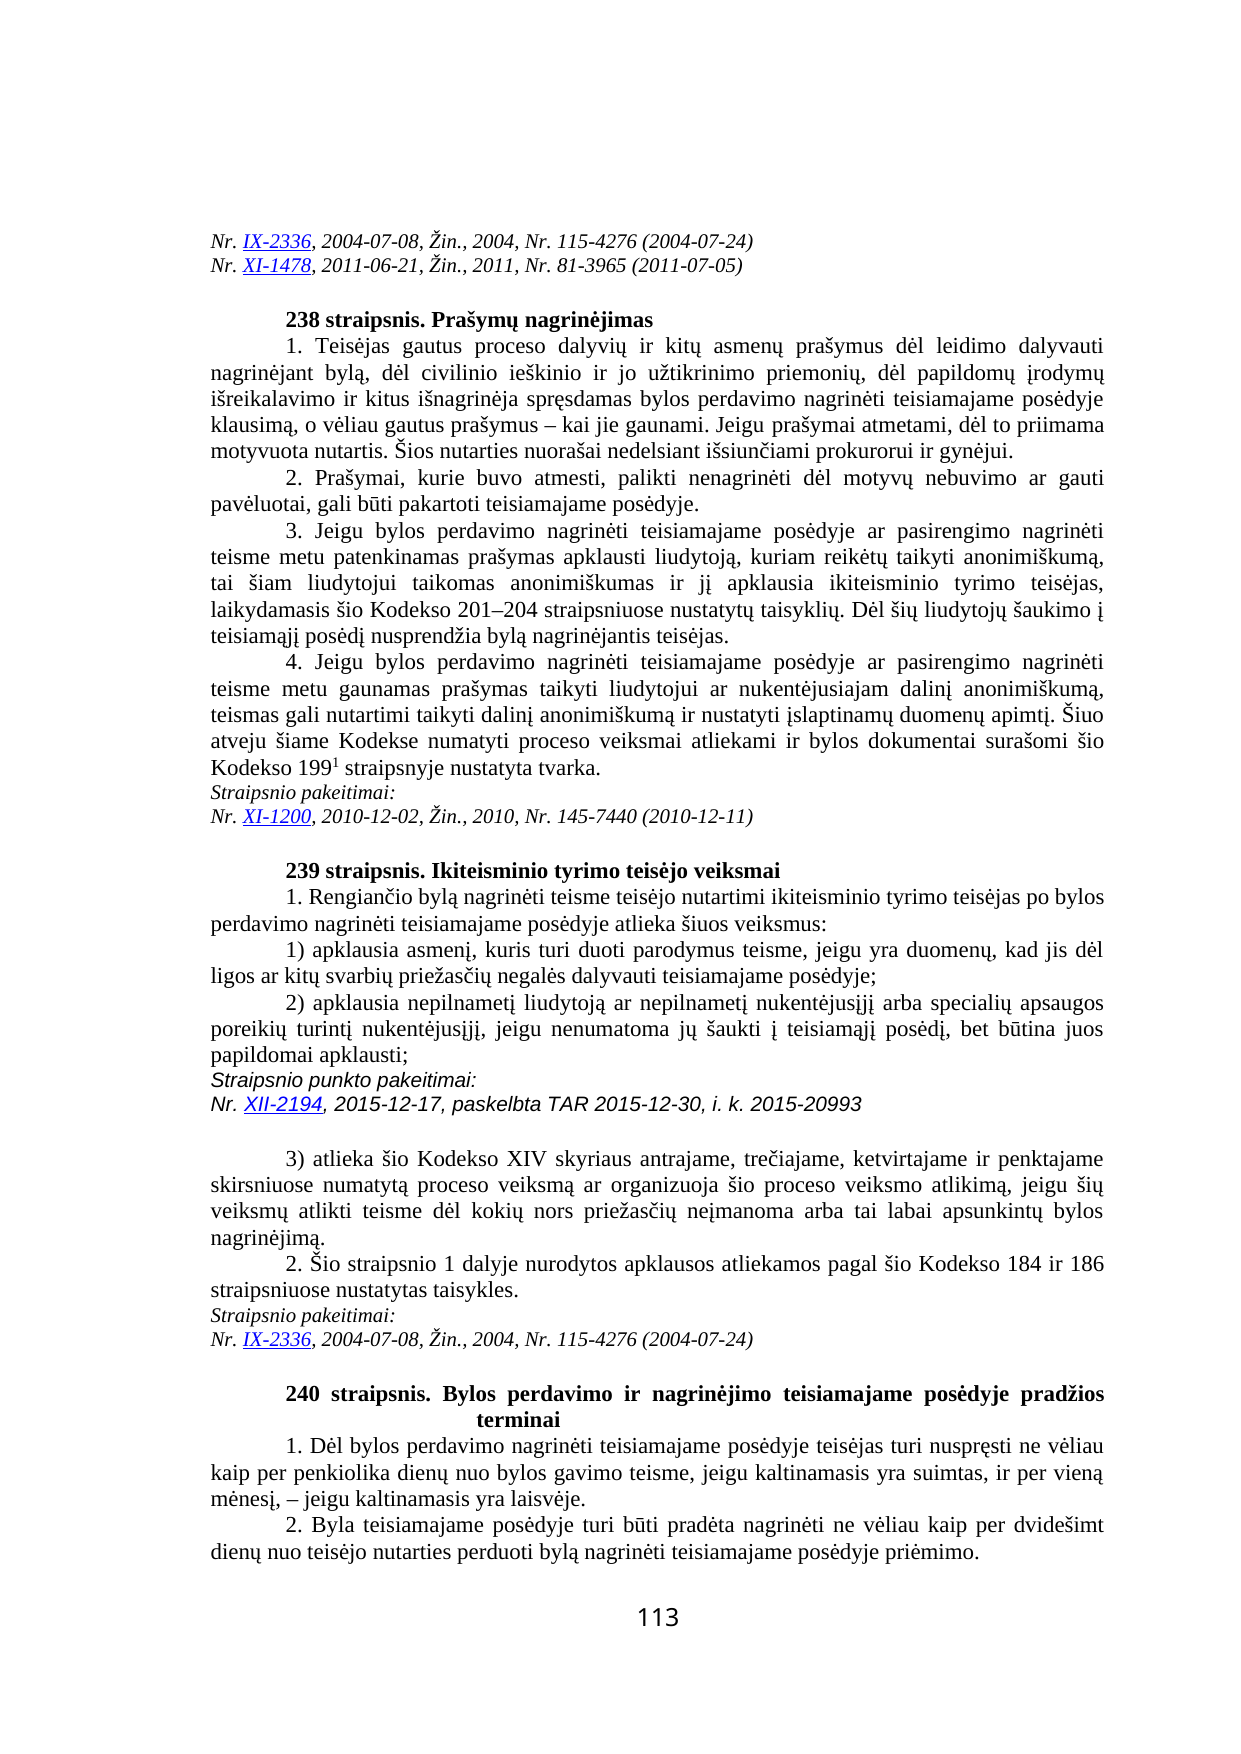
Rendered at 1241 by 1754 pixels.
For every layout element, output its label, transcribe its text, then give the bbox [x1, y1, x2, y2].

text Nr. XII-2194, 2015-12-17, paskelbta TAR 2015-12-30, i. k. 2015-20993 [210, 1092, 1105, 1116]
text 4. Jeigu bylos perdavimo nagrinėti teisiamajame posėdyje ar pasirengimo nagrinėti teisme metu gaunamas prašymas taikyti liudytojui ar nukentėjusiajam dalinį anonimiškumą, teismas gali nutartimi taikyti dalinį anonimiškumą ir nustatyti įslaptinamų duomenų apimtį. Šiuo atveju šiame Kodekse numatyti proceso veiksmai atliekami ir bylos dokumentai surašomi šio Kodekso 1991 straipsnyje nustatyta tvarka. [210, 648, 1105, 780]
text 3) atlieka šio Kodekso XIV skyriaus antrajame, trečiajame, ketvirtajame ir penktajame skirsniuose numatytą proceso veiksmą ar organizuoja šio proceso veiksmo atlikimą, jeigu šių veiksmų atlikti teisme dėl kokių nors priežasčių neįmanoma arba tai labai apsunkintų bylos nagrinėjimą. [210, 1144, 1105, 1250]
text 1. Rengiančio bylą nagrinėti teisme teisėjo nutartimi ikiteisminio tyrimo teisėjas po bylos perdavimo nagrinėti teisiamajame posėdyje atlieka šiuos veiksmus: [210, 883, 1105, 936]
text 239 straipsnis. Ikiteisminio tyrimo teisėjo veiksmai [210, 857, 1105, 883]
text 240 straipsnis. Bylos perdavimo ir nagrinėjimo teisiamajame posėdyje pradžios terminai [285, 1379, 1105, 1432]
text 2. Šio straipsnio 1 dalyje nurodytos apklausos atliekamos pagal šio Kodekso 184 ir 186 straipsniuose nustatytas taisykles. [210, 1250, 1105, 1303]
text Straipsnio punkto pakeitimai: [210, 1068, 1105, 1092]
text Nr. XI-1200, 2010-12-02, Žin., 2010, Nr. 145-7440 (2010-12-11) [210, 804, 1105, 828]
text 238 straipsnis. Prašymų nagrinėjimas [210, 306, 1105, 332]
text 1) apklausia asmenį, kuris turi duoti parodymus teisme, jeigu yra duomenų, kad jis dėl ligos ar kitų svarbių priežasčių negalės dalyvauti teisiamajame posėdyje; [210, 936, 1105, 989]
text Straipsnio pakeitimai: [210, 780, 1105, 804]
text 3. Jeigu bylos perdavimo nagrinėti teisiamajame posėdyje ar pasirengimo nagrinėti teisme metu patenkinamas prašymas apklausti liudytoją, kuriam reikėtų taikyti anonimiškumą, tai šiam liudytojui taikomas anonimiškumas ir jį apklausia ikiteisminio tyrimo teisėjas, laikydamasis šio Kodekso 201–204 straipsniuose nustatytų taisyklių. Dėl šių liudytojų šaukimo į teisiamąjį posėdį nusprendžia bylą nagrinėjantis teisėjas. [210, 517, 1105, 648]
text 2. Byla teisiamajame posėdyje turi būti pradėta nagrinėti ne vėliau kaip per dvidešimt dienų nuo teisėjo nutarties perduoti bylą nagrinėti teisiamajame posėdyje priėmimo. [210, 1511, 1105, 1564]
text Nr. IX-2336, 2004-07-08, Žin., 2004, Nr. 115-4276 (2004-07-24) [210, 1327, 1105, 1351]
text Nr. IX-2336, 2004-07-08, Žin., 2004, Nr. 115-4276 (2004-07-24) [210, 229, 1105, 253]
text 1. Teisėjas gautus proceso dalyvių ir kitų asmenų prašymus dėl leidimo dalyvauti nagrinėjant bylą, dėl civilinio ieškinio ir jo užtikrinimo priemonių, dėl papildomų įrodymų išreikalavimo ir kitus išnagrinėja spręsdamas bylos perdavimo nagrinėti teisiamajame posėdyje klausimą, o vėliau gautus prašymus – kai jie gaunami. Jeigu prašymai atmetami, dėl to priimama motyvuota nutartis. Šios nutarties nuorašai nedelsiant išsiunčiami prokurorui ir gynėjui. [210, 332, 1105, 464]
text 2) apklausia nepilnametį liudytoją ar nepilnametį nukentėjusįjį arba specialių apsaugos poreikių turintį nukentėjusįjį, jeigu nenumatoma jų šaukti į teisiamąjį posėdį, bet būtina juos papildomai apklausti; [210, 989, 1105, 1068]
text Nr. XI-1478, 2011-06-21, Žin., 2011, Nr. 81-3965 (2011-07-05) [210, 253, 1105, 277]
text Straipsnio pakeitimai: [210, 1303, 1105, 1327]
text 1. Dėl bylos perdavimo nagrinėti teisiamajame posėdyje teisėjas turi nuspręsti ne vėliau kaip per penkiolika dienų nuo bylos gavimo teisme, jeigu kaltinamasis yra suimtas, ir per vieną mėnesį, – jeigu kaltinamasis yra laisvėje. [210, 1432, 1105, 1511]
text 2. Prašymai, kurie buvo atmesti, palikti nenagrinėti dėl motyvų nebuvimo ar gauti pavėluotai, gali būti pakartoti teisiamajame posėdyje. [210, 464, 1105, 517]
